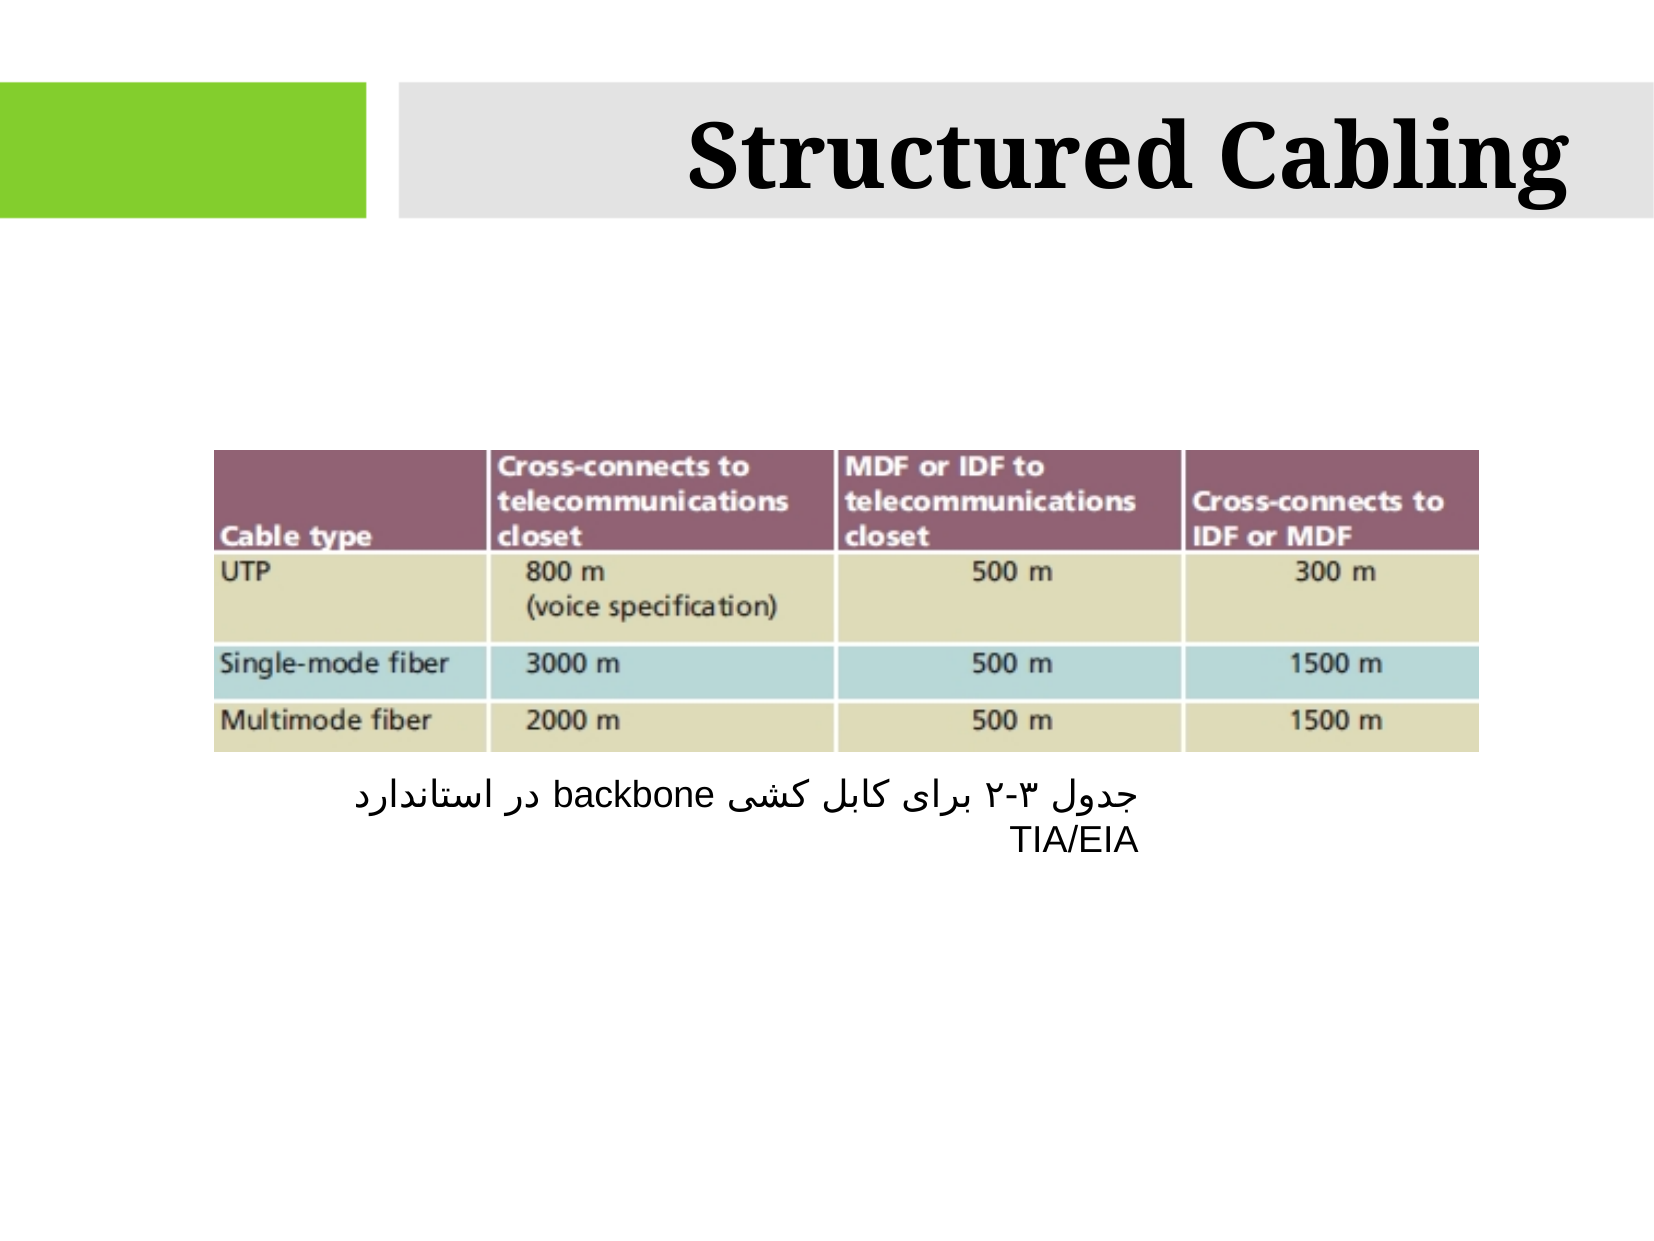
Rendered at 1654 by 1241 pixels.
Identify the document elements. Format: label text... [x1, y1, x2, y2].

text_box جدول ۳-۲ برای کابل کشی backbone در استاندارد TIA/EIA [201, 762, 1190, 868]
title Structured Cabling [82, 49, 1571, 257]
picture [0, 0, 1654, 1241]
